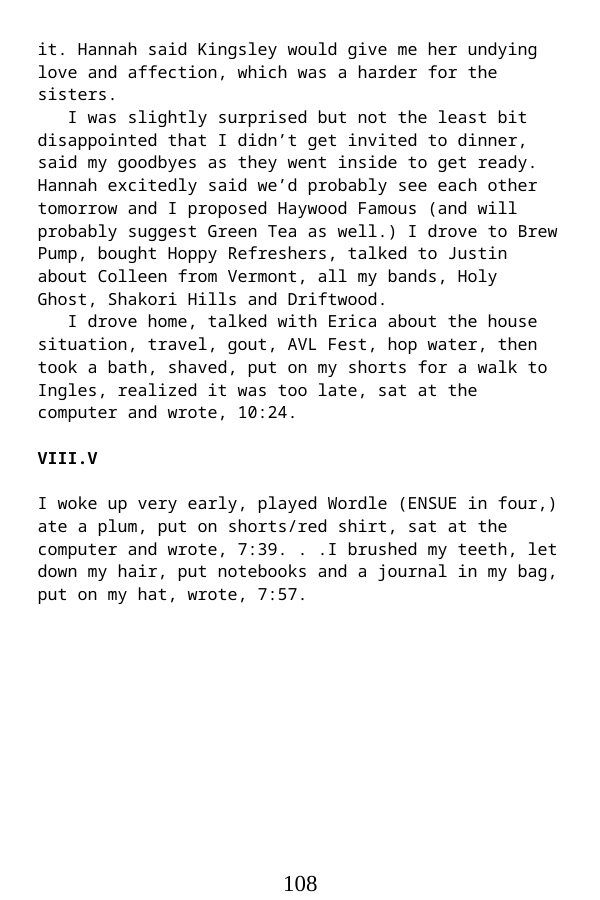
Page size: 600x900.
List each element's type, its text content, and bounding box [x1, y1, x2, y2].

text it. Hannah said Kingsley would give me her undying love and affection, which was a harder for the sisters. [37, 37, 562, 106]
text I was slightly surprised but not the least bit disappointed that I didn’t get invited to dinner, said my goodbyes as they went inside to get ready. Hannah excitedly said we’d probably see each other tomorrow and I proposed Haywood Famous (and will probably suggest Green Tea as well.) I drove to Brew Pump, bought Hoppy Refreshers, talked to Justin about Colleen from Vermont, all my bands, Holy Ghost, Shakori Hills and Driftwood. [37, 106, 562, 310]
text VIII.V [37, 446, 562, 469]
text I drove home, talked with Erica about the house situation, travel, gout, AVL Fest, hop water, then took a bath, shaved, put on my shorts for a walk to Ingles, realized it was too late, sat at the computer and wrote, 10:24. [37, 310, 562, 423]
text I woke up very early, played Wordle (ENSUE in four,) ate a plum, put on shorts/red shirt, sat at the computer and wrote, 7:39. . .I brushed my teeth, let down my hair, put notebooks and a journal in my bag, put on my hat, wrote, 7:57. [37, 492, 562, 605]
